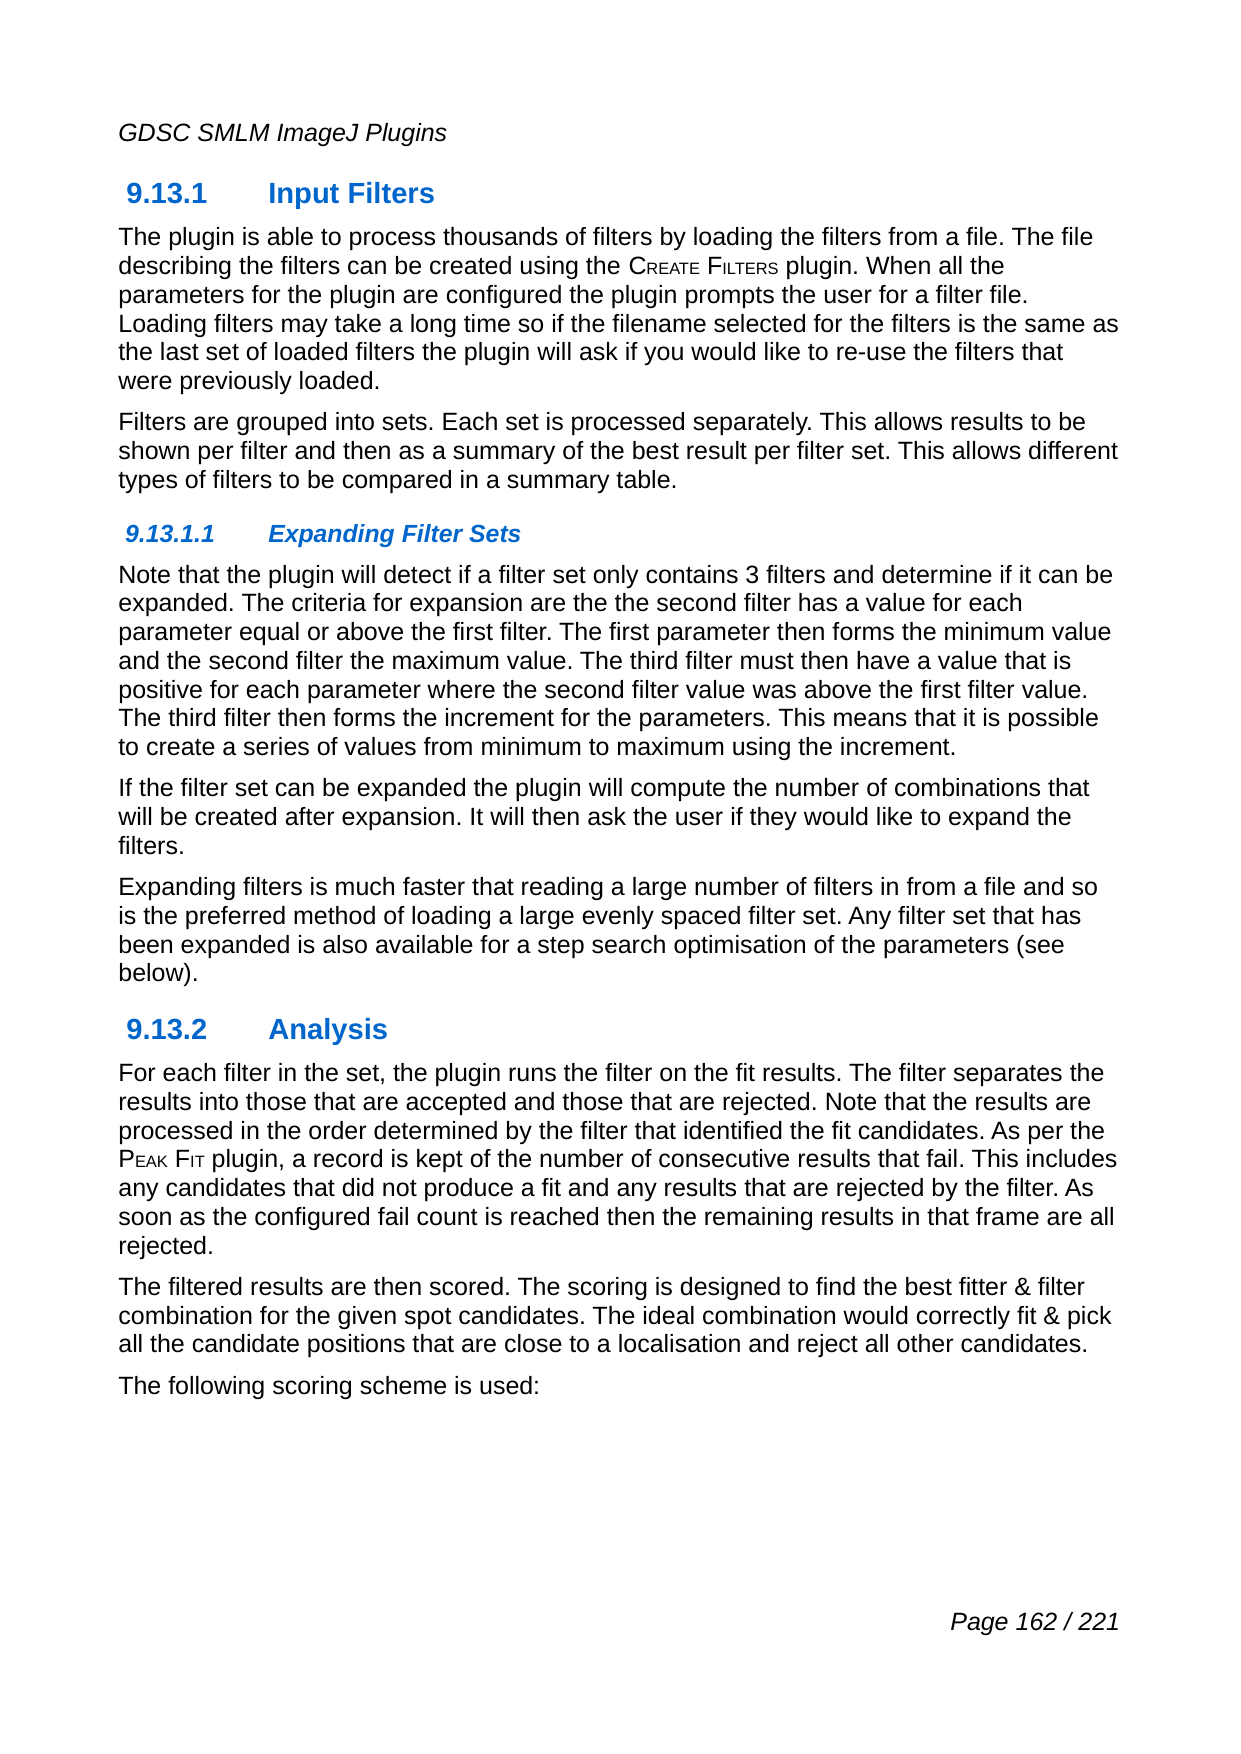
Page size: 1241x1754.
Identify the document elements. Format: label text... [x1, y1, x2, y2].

subtitle Analysis [118, 1012, 1122, 1046]
text The plugin is able to process thousands of filters by loading the filters from a file. The file describing the filters can be created using the Create Filters plugin. When all the parameters for the plugin are configured the plugin prompts the user for a filter file. Loading filters may take a long time so if the filename selected for the filters is the same as the last set of loaded filters the plugin will ask if you would like to re-use the filters that were previously loaded. [118, 222, 1122, 395]
text For each filter in the set, the plugin runs the filter on the fit results. The filter separates the results into those that are accepted and those that are rejected. Note that the results are processed in the order determined by the filter that identified the fit candidates. As per the Peak Fit plugin, a record is kept of the number of consecutive results that fail. This includes any candidates that did not produce a fit and any results that are rejected by the filter. As soon as the configured fail count is reached then the remaining results in that frame are all rejected. [118, 1058, 1122, 1259]
text The filtered results are then scored. The scoring is designed to find the best fitter & filter combination for the given spot candidates. The ideal combination would correctly fit & pick all the candidate positions that are close to a localisation and reject all other candidates. [118, 1272, 1122, 1358]
text Filters are grouped into sets. Each set is processed separately. This allows results to be shown per filter and then as a summary of the best result per filter set. This allows different types of filters to be compared in a summary table. [118, 407, 1122, 494]
text If the filter set can be expanded the plugin will compute the number of combinations that will be created after expansion. It will then ask the user if they would like to expand the filters. [118, 773, 1122, 860]
subtitle Expanding Filter Sets [118, 519, 1122, 547]
text Note that the plugin will detect if a filter set only contains 3 filters and determine if it can be expanded. The criteria for expansion are the the second filter has a value for each parameter equal or above the first filter. The first parameter then forms the minimum value and the second filter the maximum value. The third filter must then have a value that is positive for each parameter where the second filter value was above the first filter value. The third filter then forms the increment for the parameters. This means that it is possible to create a series of values from minimum to maximum using the increment. [118, 560, 1122, 761]
text Expanding filters is much faster that reading a large number of filters in from a file and so is the preferred method of loading a large evenly spaced filter set. Any filter set that has been expanded is also available for a step search optimisation of the parameters (see below). [118, 872, 1122, 987]
text The following scoring scheme is used: [118, 1371, 1122, 1399]
subtitle Input Filters [118, 176, 1122, 210]
